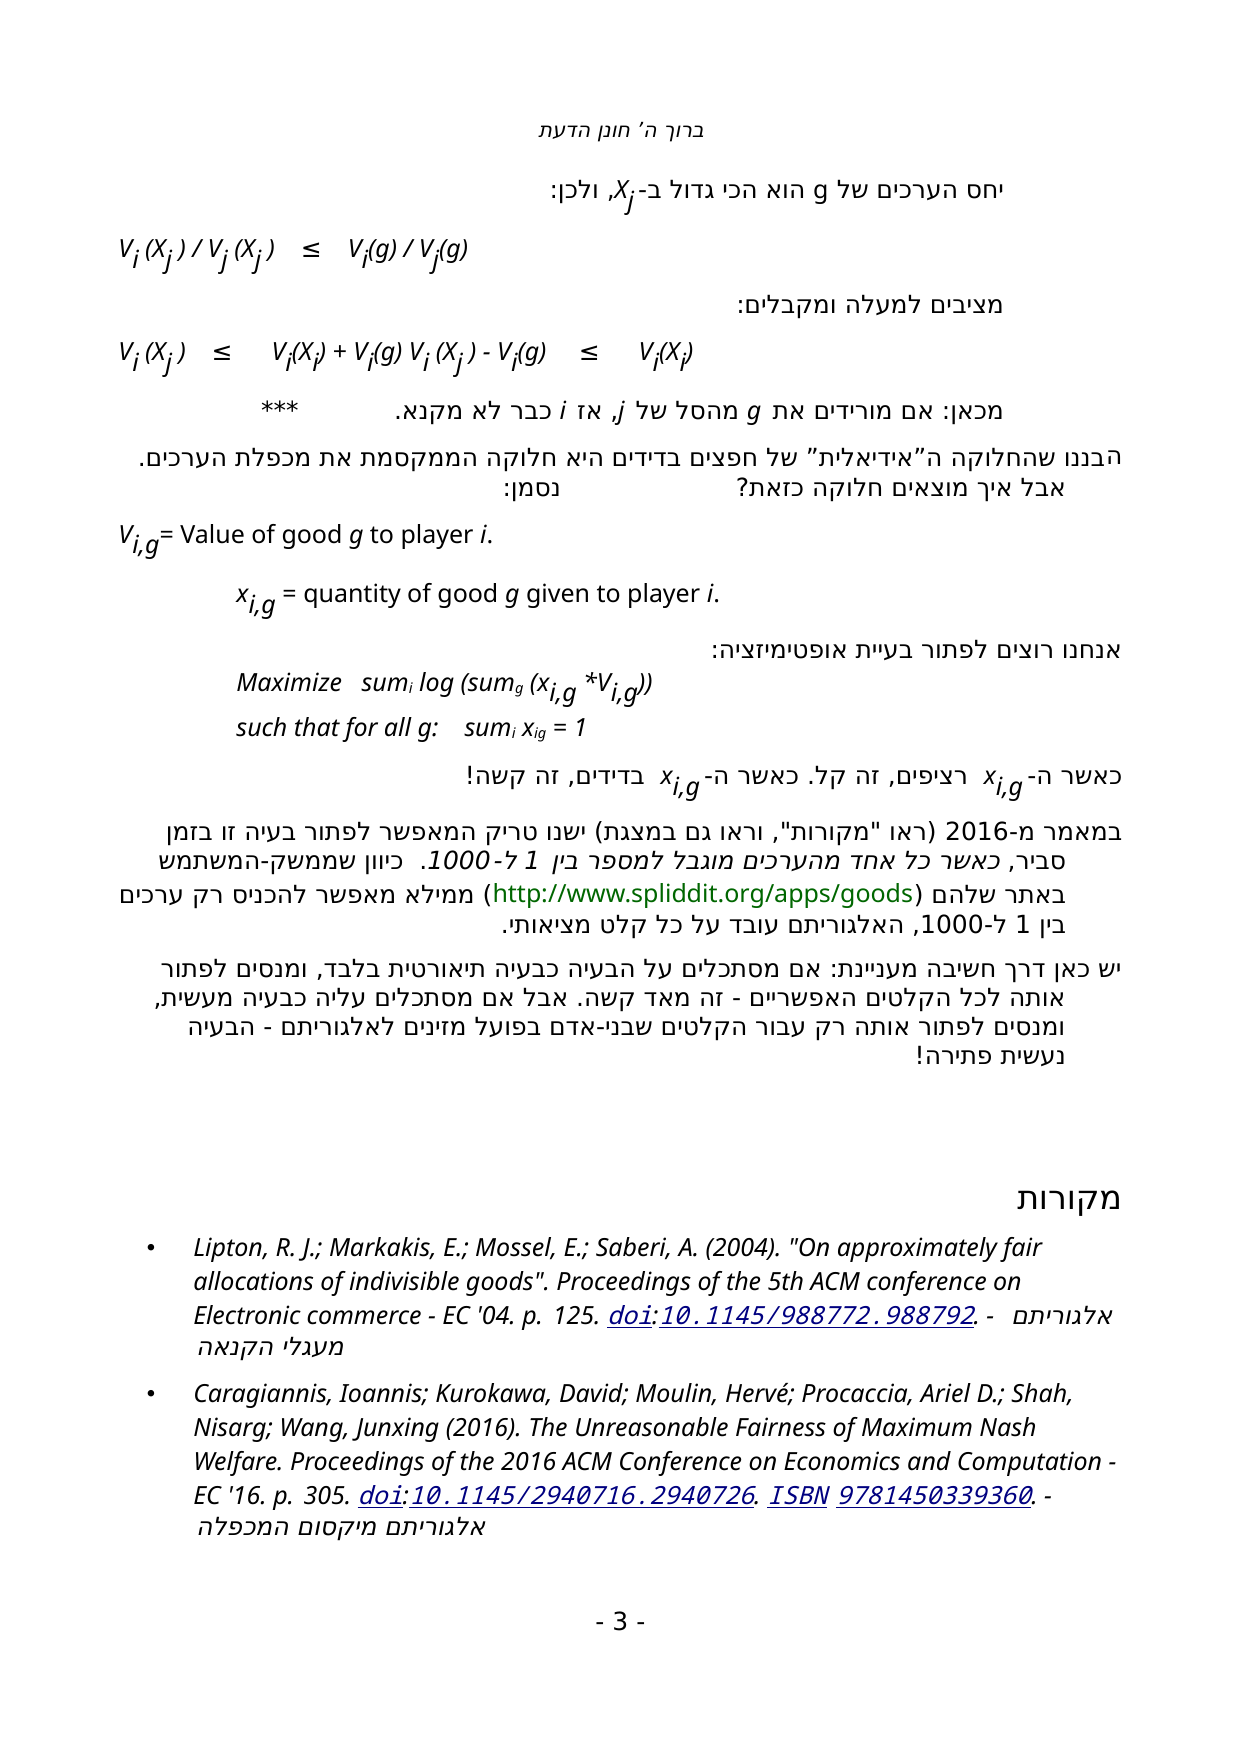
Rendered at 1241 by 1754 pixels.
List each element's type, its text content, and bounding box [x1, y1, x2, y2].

subtitle מקורות [118, 1178, 1122, 1217]
text במאמר מ-2016 (ראו "מקורות", וראו גם במצגת) ישנו טריק המאפשר לפתור בעיה זו בזמן סביר, כאשר כל אחד מהערכים מוגבל למספר בין 1 ל-1000. כיוון שממשק-המשתמש באתר שלהם (http://www.spliddit.org/apps/goods) ממילא מאפשר להכניס רק ערכים בין 1 ל-1000, האלגוריתם עובד על כל קלט מציאותי. [118, 817, 1122, 939]
text such that for all g: sumi xig = 1 [236, 709, 1122, 743]
text Vi (Xj ) / Vj (Xj ) ≤ Vi(g) / Vj(g) [118, 231, 1122, 276]
text אנחנו רוצים לפתור בעיית אופטימיזציה: [118, 635, 1122, 664]
text מכאן: אם מורידים את g מהסל של j, אז i כבר לא מקנא. *** [118, 393, 1004, 427]
list Lipton, R. J.; Markakis, E.; Mossel, E.; Saberi, A. (2004). "On approximately fair allocations of indivisible goods". Proceedings of the 5th ACM conference on Electronic commerce - EC '04. p. 125. doi:10.1145/988772.988792. - אלגוריתם מעגלי הקנאה [156, 1230, 1122, 1361]
text יש כאן דרך חשיבה מעניינת: אם מסתכלים על הבעיה כבעיה תיאורטית בלבד, ומנסים לפתור אותה לכל הקלטים האפשריים - זה מאד קשה. אבל אם מסתכלים עליה כבעיה מעשית, ומנסים לפתור אותה רק עבור הקלטים שבני-אדם בפועל מזינים לאלגוריתם - הבעיה נעשית פתירה! [118, 954, 1122, 1071]
text Maximize sumi log (sumg (xi,g *Vi,g)) [236, 664, 1122, 709]
text הבננו שהחלוקה ה”אידיאלית” של חפצים בדידים היא חלוקה הממקסמת את מכפלת הערכים. אבל איך מוצאים חלוקה כזאת? נסמן: [118, 441, 1122, 502]
text Vi (Xj ) ≤ Vi(Xi) + Vi(g) Vi (Xj ) - Vi(g) ≤ Vi(Xi) [118, 334, 1122, 378]
text יחס הערכים של g הוא הכי גדול ב-Xj, ולכן: [118, 172, 1004, 216]
text מציבים למעלה ומקבלים: [118, 290, 1004, 319]
text xi,g = quantity of good g given to player i. [236, 576, 1122, 621]
text Vi,g= Value of good g to player i. [118, 516, 1122, 561]
list Caragiannis, Ioannis; Kurokawa, David; Moulin, Hervé; Procaccia, Ariel D.; Shah, Nisarg; Wang, Junxing (2016). The Unreasonable Fairness of Maximum Nash Welfare. Proceedings of the 2016 ACM Conference on Economics and Computation - EC '16. p. 305. doi:10.1145/2940716.2940726. ISBN 9781450339360. - אלגוריתם מיקסום המכפלה [156, 1376, 1122, 1541]
text כאשר ה-xi,g רציפים, זה קל. כאשר ה-xi,g בדידים, זה קשה! [118, 758, 1122, 803]
